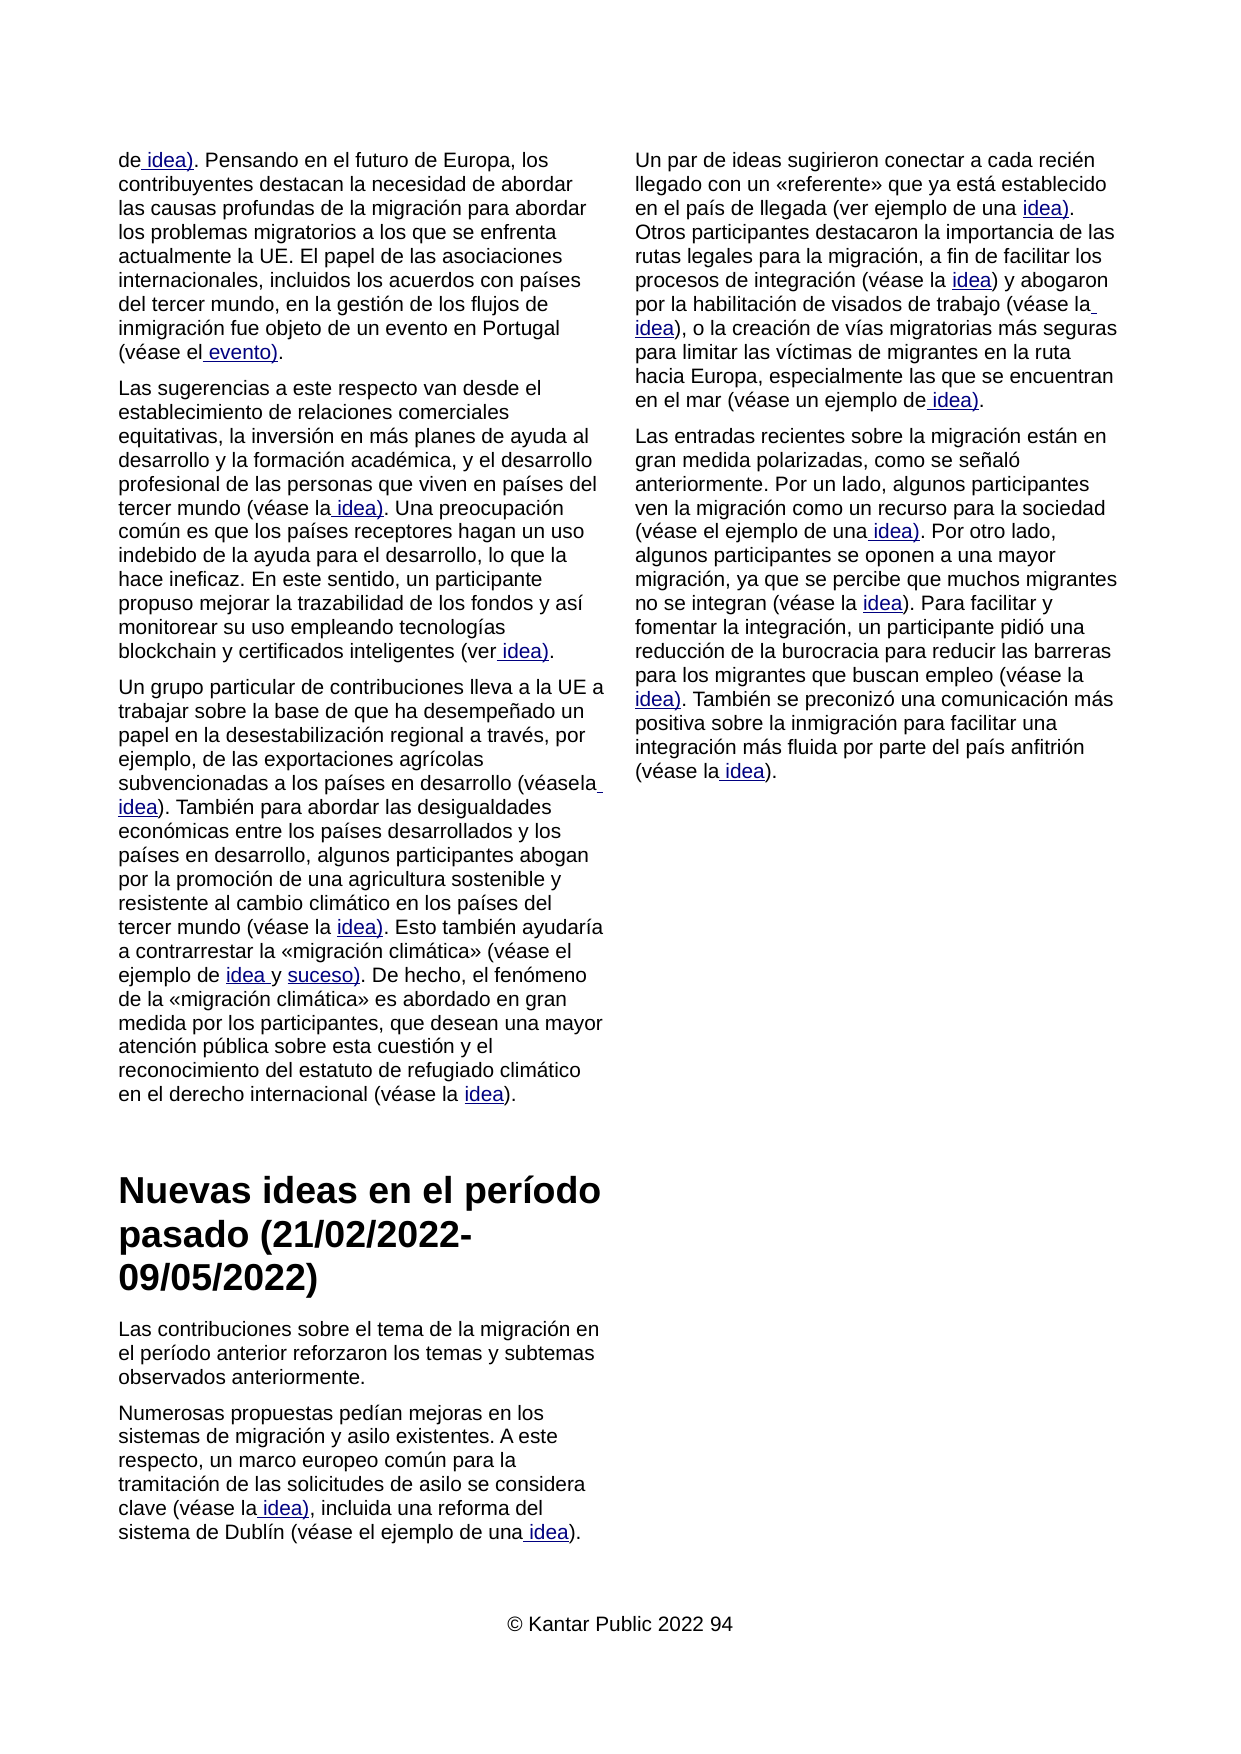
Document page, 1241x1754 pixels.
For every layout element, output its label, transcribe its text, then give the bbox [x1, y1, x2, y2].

text Las entradas recientes sobre la migración están en gran medida polarizadas, como se señaló anteriormente. Por un lado, algunos participantes ven la migración como un recurso para la sociedad (véase el ejemplo de una idea). Por otro lado, algunos participantes se oponen a una mayor migración, ya que se percibe que muchos migrantes no se integran (véase la idea). Para facilitar y fomentar la integración, un participante pidió una reducción de la burocracia para reducir las barreras para los migrantes que buscan empleo (véase la idea). También se preconizó una comunicación más positiva sobre la inmigración para facilitar una integración más fluida por parte del país anfitrión (véase la idea). [635, 423, 1122, 783]
text de idea). Pensando en el futuro de Europa, los contribuyentes destacan la necesidad de abordar las causas profundas de la migración para abordar los problemas migratorios a los que se enfrenta actualmente la UE. El papel de las asociaciones internacionales, incluidos los acuerdos con países del tercer mundo, en la gestión de los flujos de inmigración fue objeto de un evento en Portugal (véase el evento). [118, 148, 605, 364]
text Un par de ideas sugirieron conectar a cada recién llegado con un «referente» que ya está establecido en el país de llegada (ver ejemplo de una idea). Otros participantes destacaron la importancia de las rutas legales para la migración, a fin de facilitar los procesos de integración (véase la idea) y abogaron por la habilitación de visados de trabajo (véase la idea), o la creación de vías migratorias más seguras para limitar las víctimas de migrantes en la ruta hacia Europa, especialmente las que se encuentran en el mar (véase un ejemplo de idea). [635, 148, 1122, 412]
text Numerosas propuestas pedían mejoras en los sistemas de migración y asilo existentes. A este respecto, un marco europeo común para la tramitación de las solicitudes de asilo se considera clave (véase la idea), incluida una reforma del sistema de Dublín (véase el ejemplo de una idea). [118, 1400, 605, 1544]
text Las contribuciones sobre el tema de la migración en el período anterior reforzaron los temas y subtemas observados anteriormente. [118, 1317, 605, 1388]
subtitle Nuevas ideas en el período pasado (21/02/2022-09/05/2022) [118, 1169, 605, 1298]
text Las sugerencias a este respecto van desde el establecimiento de relaciones comerciales equitativas, la inversión en más planes de ayuda al desarrollo y la formación académica, y el desarrollo profesional de las personas que viven en países del tercer mundo (véase la idea). Una preocupación común es que los países receptores hagan un uso indebido de la ayuda para el desarrollo, lo que la hace ineficaz. En este sentido, un participante propuso mejorar la trazabilidad de los fondos y así monitorear su uso empleando tecnologías blockchain y certificados inteligentes (ver idea). [118, 376, 605, 663]
text Un grupo particular de contribuciones lleva a la UE a trabajar sobre la base de que ha desempeñado un papel en la desestabilización regional a través, por ejemplo, de las exportaciones agrícolas subvencionadas a los países en desarrollo (véasela idea). También para abordar las desigualdades económicas entre los países desarrollados y los países en desarrollo, algunos participantes abogan por la promoción de una agricultura sostenible y resistente al cambio climático en los países del tercer mundo (véase la idea). Esto también ayudaría a contrarrestar la «migración climática» (véase el ejemplo de idea y suceso). De hecho, el fenómeno de la «migración climática» es abordado en gran medida por los participantes, que desean una mayor atención pública sobre esta cuestión y el reconocimiento del estatuto de refugiado climático en el derecho internacional (véase la idea). [118, 675, 605, 1106]
